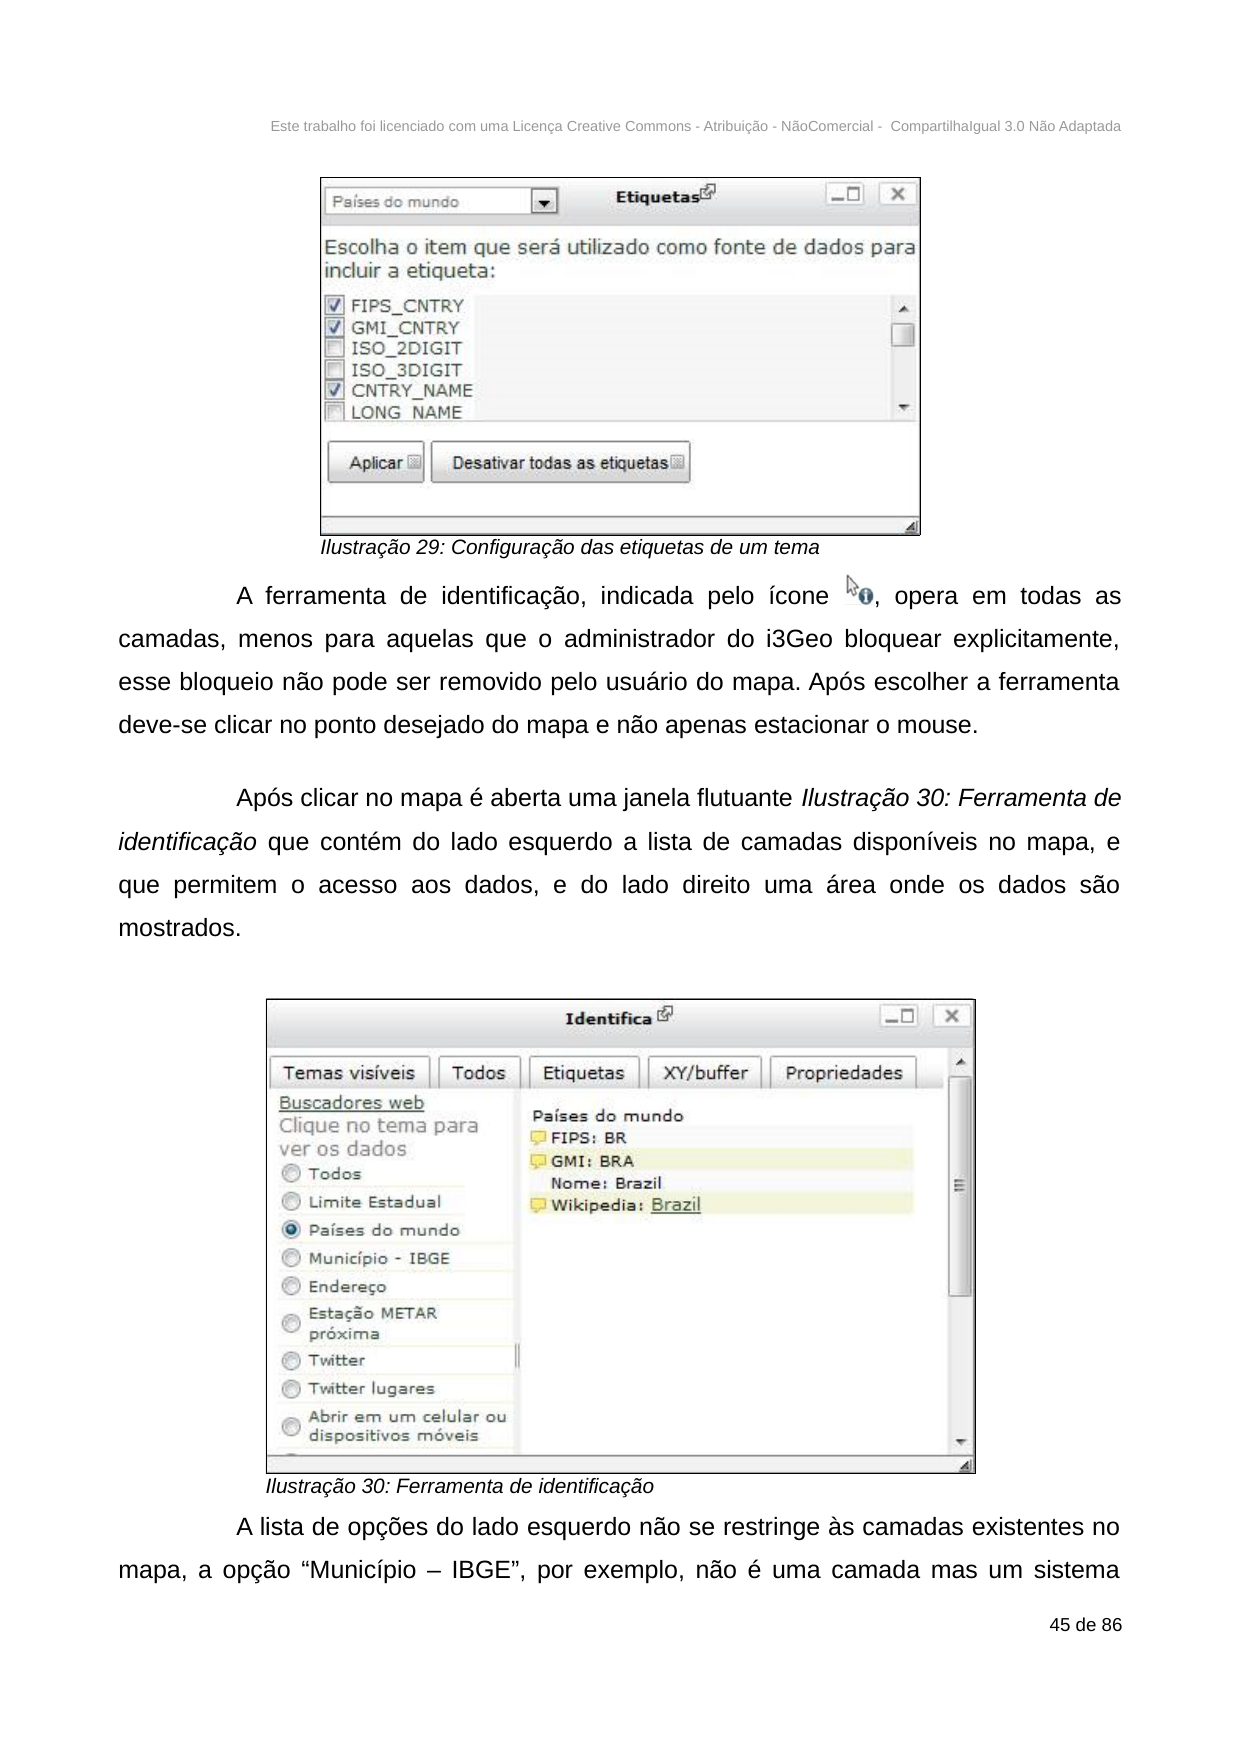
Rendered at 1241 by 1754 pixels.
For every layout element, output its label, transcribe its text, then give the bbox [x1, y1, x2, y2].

text Após clicar no mapa é aberta uma janela flutuante Ilustração 30: Ferramenta de identificação que contém do lado esquerdo a lista de camadas disponíveis no mapa, e que permitem o acesso aos dados, e do lado direito uma área onde os dados são mostrados. [118, 783, 1122, 942]
text A ferramenta de identificação, indicada pelo ícone , opera em todas as camadas, menos para aquelas que o administrador do i3Geo bloquear explicitamente, esse bloqueio não pode ser removido pelo usuário do mapa. Após escolher a ferramenta deve-se clicar no ponto desejado do mapa e não apenas estacionar o mouse. [118, 164, 1122, 739]
picture [267, 1000, 975, 1473]
text Ilustração 30: Ferramenta de identificação [265, 1474, 975, 1497]
text A lista de opções do lado esquerdo não se restringe às camadas existentes no mapa, a opção “Município – IBGE”, por exemplo, não é uma camada mas um sistema [118, 986, 1122, 1584]
picture [844, 573, 874, 605]
picture [321, 178, 920, 535]
text Ilustração 29: Configuração das etiquetas de um tema [320, 536, 920, 559]
